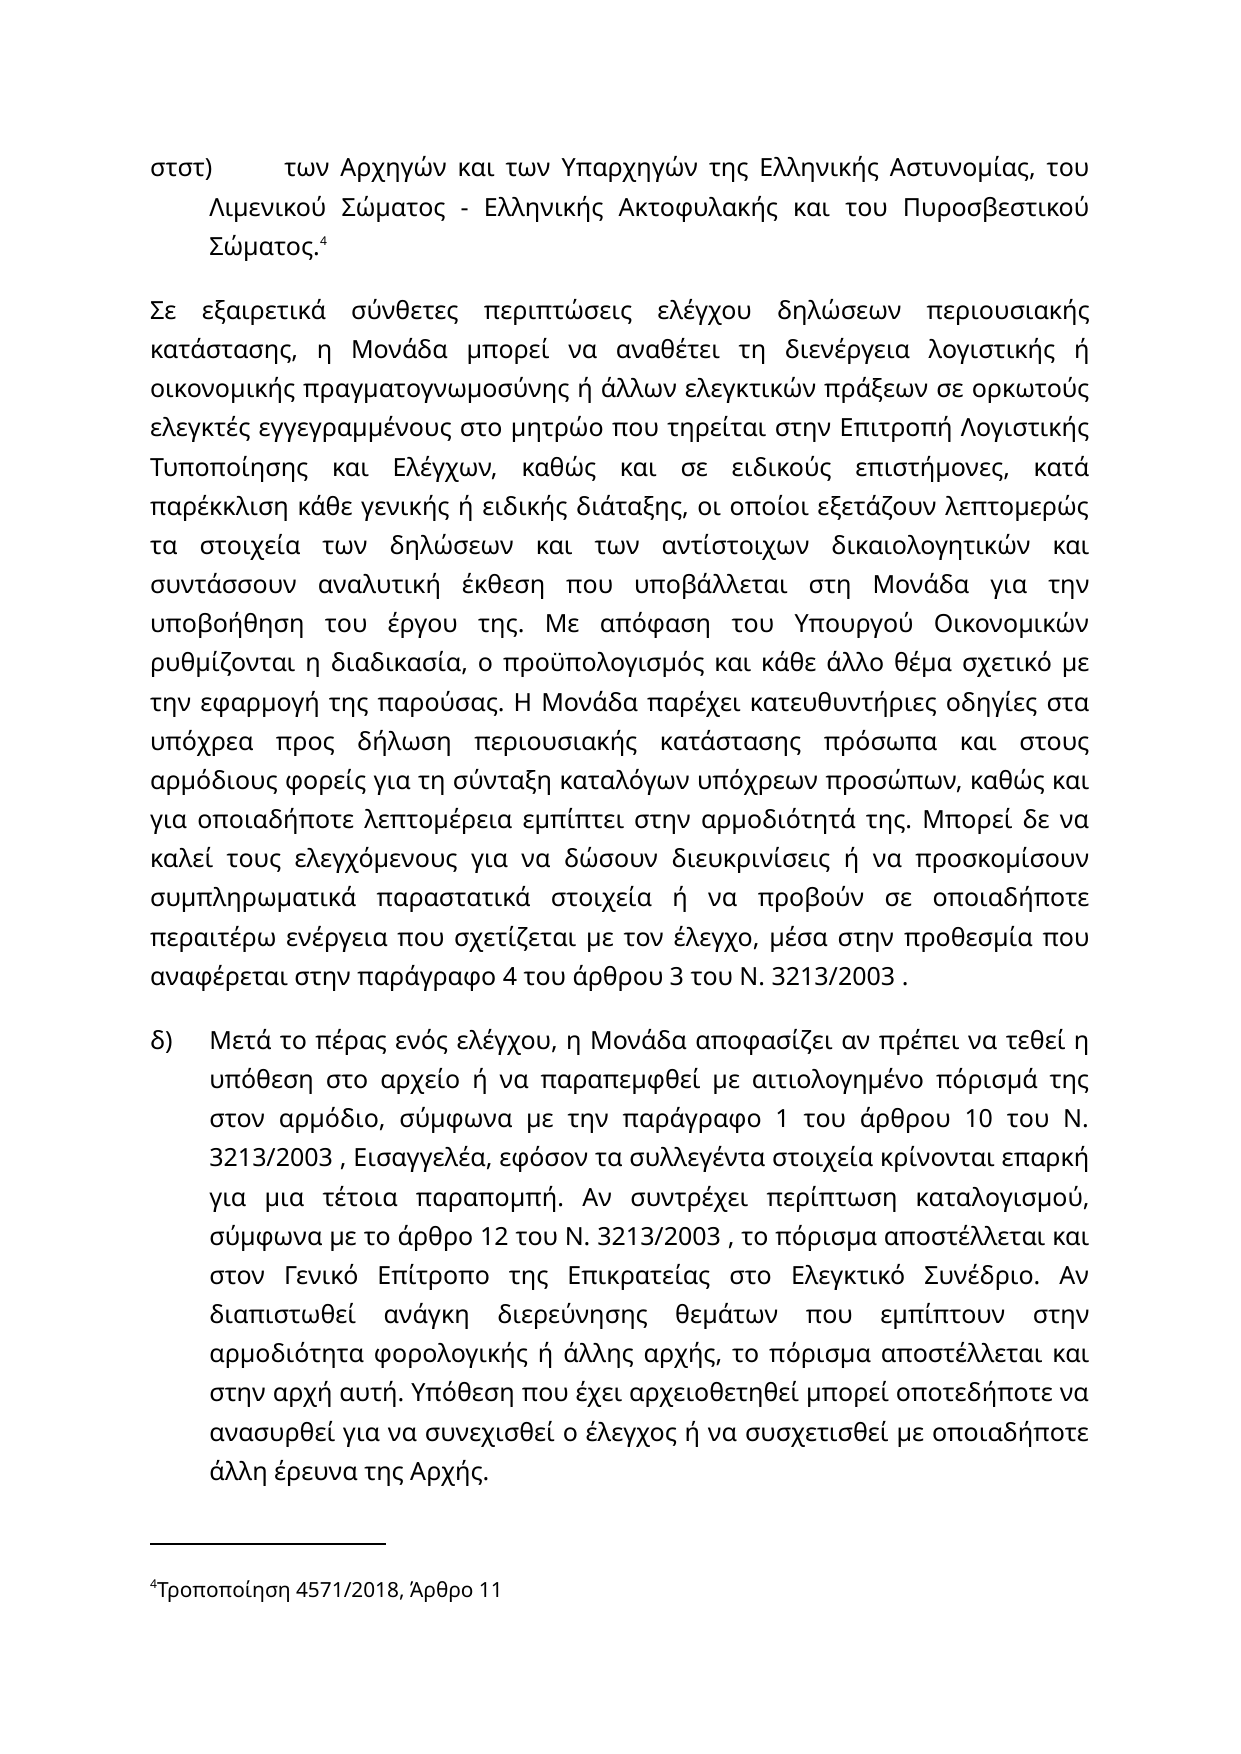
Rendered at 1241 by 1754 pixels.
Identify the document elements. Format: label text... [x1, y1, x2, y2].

text Σε εξαιρετικά σύνθετες περιπτώσεις ελέγχου δηλώσεων περιουσιακής κατάστασης, η Μονάδα μπορεί να αναθέτει τη διενέργεια λογιστικής ή οικονομικής πραγματογνωμοσύνης ή άλλων ελεγκτικών πράξεων σε ορκωτούς ελεγκτές εγγεγραμμένους στο μητρώο που τηρείται στην Επιτροπή Λογιστικής Τυποποίησης και Ελέγχων, καθώς και σε ειδικούς επιστήμονες, κατά παρέκκλιση κάθε γενικής ή ειδικής διάταξης, οι οποίοι εξετάζουν λεπτομερώς τα στοιχεία των δηλώσεων και των αντίστοιχων δικαιολογητικών και συντάσσουν αναλυτική έκθεση που υποβάλλεται στη Μονάδα για την υποβοήθηση του έργου της. Με απόφαση του Υπουργού Οικονομικών ρυθμίζονται η διαδικασία, ο προϋπολογισμός και κάθε άλλο θέμα σχετικό με την εφαρμογή της παρούσας. Η Μονάδα παρέχει κατευθυντήριες οδηγίες στα υπόχρεα προς δήλωση περιουσιακής κατάστασης πρόσωπα και στους αρμόδιους φορείς για τη σύνταξη καταλόγων υπόχρεων προσώπων, καθώς και για οποιαδήποτε λεπτομέρεια εμπίπτει στην αρμοδιότητά της. Μπορεί δε να καλεί τους ελεγχόμενους για να δώσουν διευκρινίσεις ή να προσκομίσουν συμπληρωματικά παραστατικά στοιχεία ή να προβούν σε οποιαδήποτε περαιτέρω ενέργεια που σχετίζεται με τον έλεγχο, μέσα στην προθεσμία που αναφέρεται στην παράγραφο 4 του άρθρου 3 του Ν. 3213/2003 . [150, 292, 1090, 992]
text Τροποποίηση 4571/2018, Άρθρο 11 [150, 1576, 1090, 1604]
list στστ) των Αρχηγών και των Υπαρχηγών της Ελληνικής Αστυνομίας, του Λιμενικού Σώματος - Ελληνικής Ακτοφυλακής και του Πυροσβεστικού Σώματος. [150, 150, 1090, 262]
list δ) Μετά το πέρας ενός ελέγχου, η Μονάδα αποφασίζει αν πρέπει να τεθεί η υπόθεση στο αρχείο ή να παραπεμφθεί με αιτιολογημένο πόρισμά της στον αρμόδιο, σύμφωνα με την παράγραφο 1 του άρθρου 10 του Ν. 3213/2003 , Εισαγγελέα, εφόσον τα συλλεγέντα στοιχεία κρίνονται επαρκή για μια τέτοια παραπομπή. Αν συντρέχει περίπτωση καταλογισμού, σύμφωνα με το άρθρο 12 του Ν. 3213/2003 , το πόρισμα αποστέλλεται και στον Γενικό Επίτροπο της Επικρατείας στο Ελεγκτικό Συνέδριο. Αν διαπιστωθεί ανάγκη διερεύνησης θεμάτων που εμπίπτουν στην αρμοδιότητα φορολογικής ή άλλης αρχής, το πόρισμα αποστέλλεται και στην αρχή αυτή. Υπόθεση που έχει αρχειοθετηθεί μπορεί οποτεδήποτε να ανασυρθεί για να συνεχισθεί ο έλεγχος ή να συσχετισθεί με οποιαδήποτε άλλη έρευνα της Αρχής. [150, 1022, 1090, 1487]
